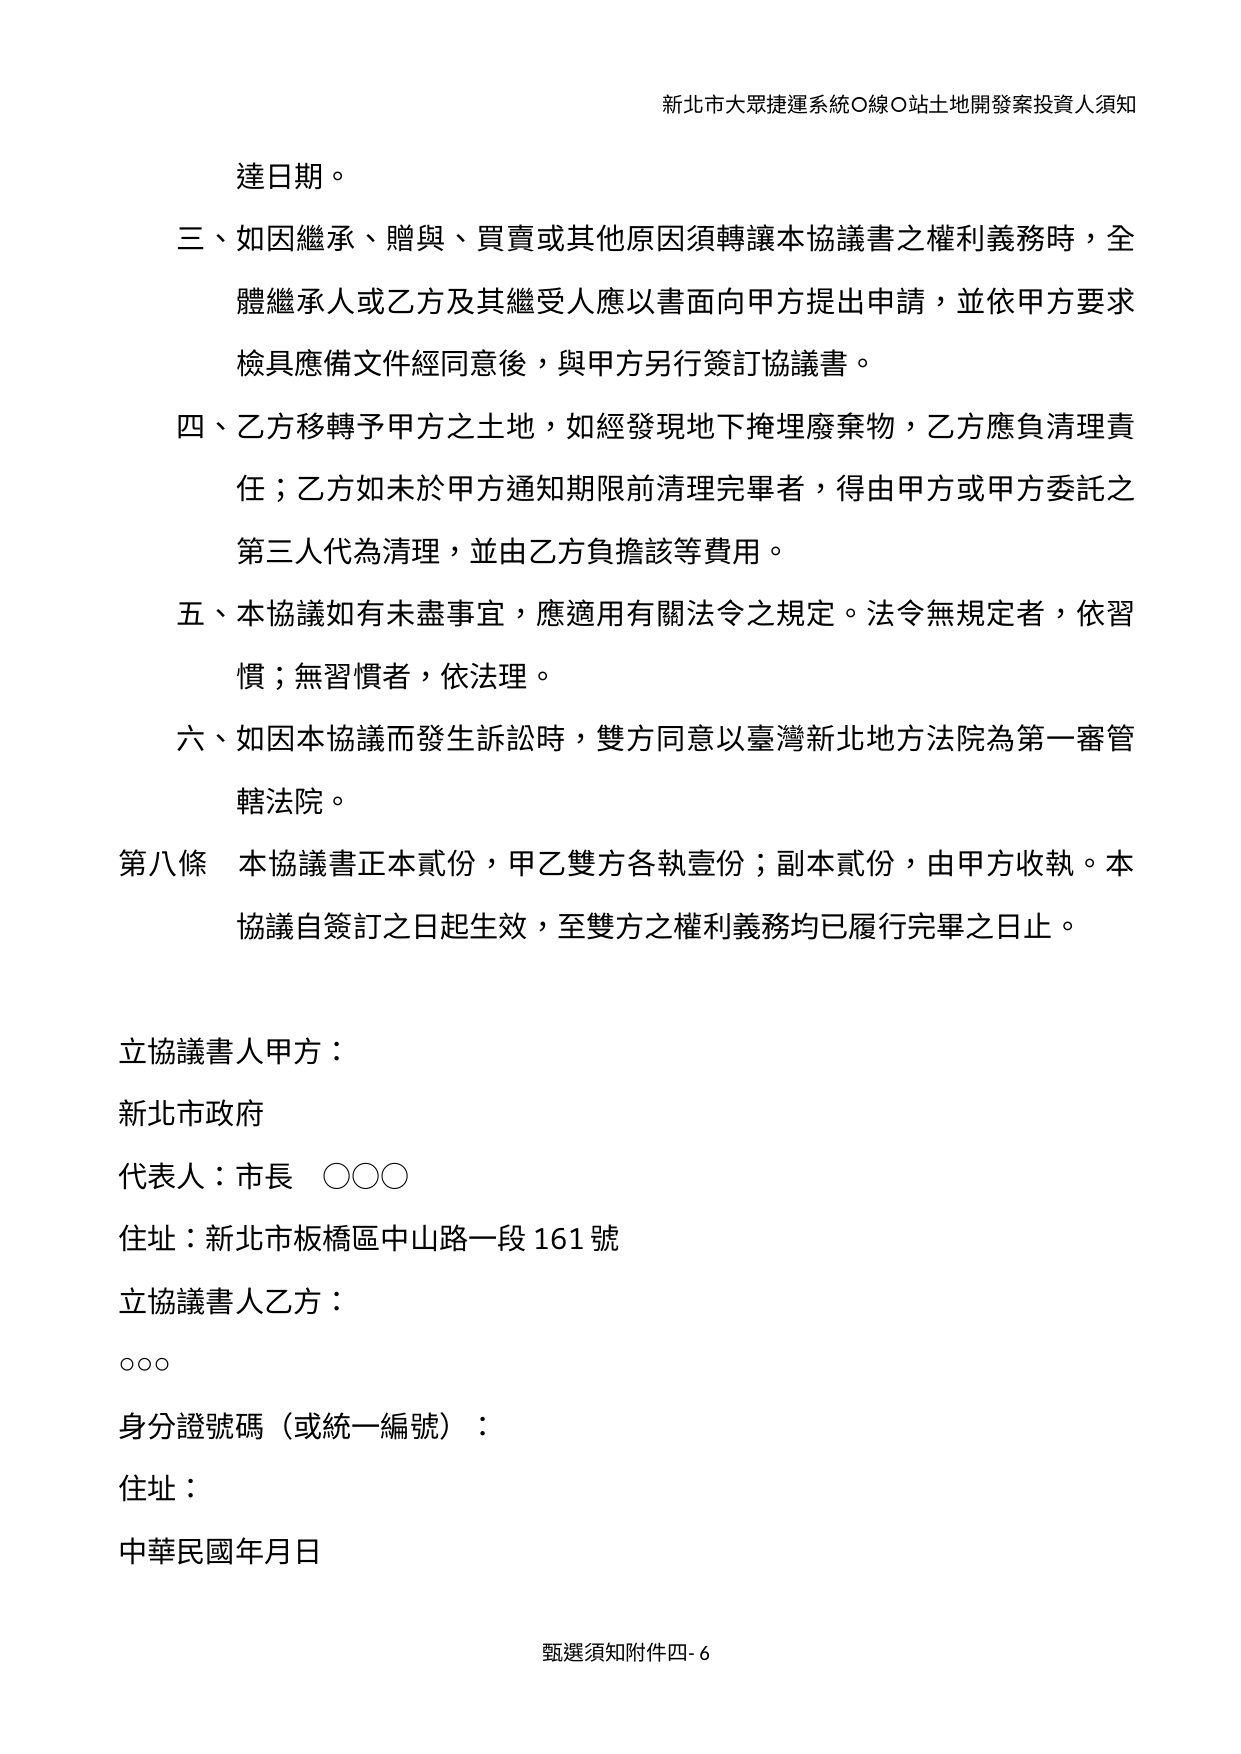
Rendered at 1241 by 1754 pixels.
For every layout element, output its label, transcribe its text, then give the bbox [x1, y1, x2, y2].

text 代表人：市長 ○○○ [118, 1133, 1137, 1195]
text 五、本協議如有未盡事宜，應適用有關法令之規定。法令無規定者，依習慣；無習慣者，依法理。 [177, 570, 1137, 695]
text 立協議書人甲方： [118, 1008, 1137, 1070]
text 第八條 本協議書正本貳份，甲乙雙方各執壹份；副本貳份，由甲方收執。本協議自簽訂之日起生效，至雙方之權利義務均已履行完畢之日止。 [118, 820, 1137, 945]
text 住址： [118, 1445, 1137, 1508]
text 六、如因本協議而發生訴訟時，雙方同意以臺灣新北地方法院為第一審管轄法院。 [177, 695, 1137, 820]
text 新北市政府 [118, 1070, 1137, 1133]
text 住址：新北市板橋區中山路一段161號 [118, 1195, 1137, 1258]
text 立協議書人乙方： [118, 1258, 1137, 1320]
text 中華民國年月日 [118, 1508, 1137, 1570]
text 身分證號碼（或統一編號）： [118, 1383, 1137, 1445]
text 三、如因繼承、贈與、買賣或其他原因須轉讓本協議書之權利義務時，全體繼承人或乙方及其繼受人應以書面向甲方提出申請，並依甲方要求檢具應備文件經同意後，與甲方另行簽訂協議書。 [177, 195, 1137, 383]
text 達日期。 [177, 133, 1137, 195]
text 四、乙方移轉予甲方之土地，如經發現地下掩埋廢棄物，乙方應負清理責任；乙方如未於甲方通知期限前清理完畢者，得由甲方或甲方委託之第三人代為清理，並由乙方負擔該等費用。 [177, 383, 1137, 570]
text ○○○ [118, 1320, 1137, 1383]
